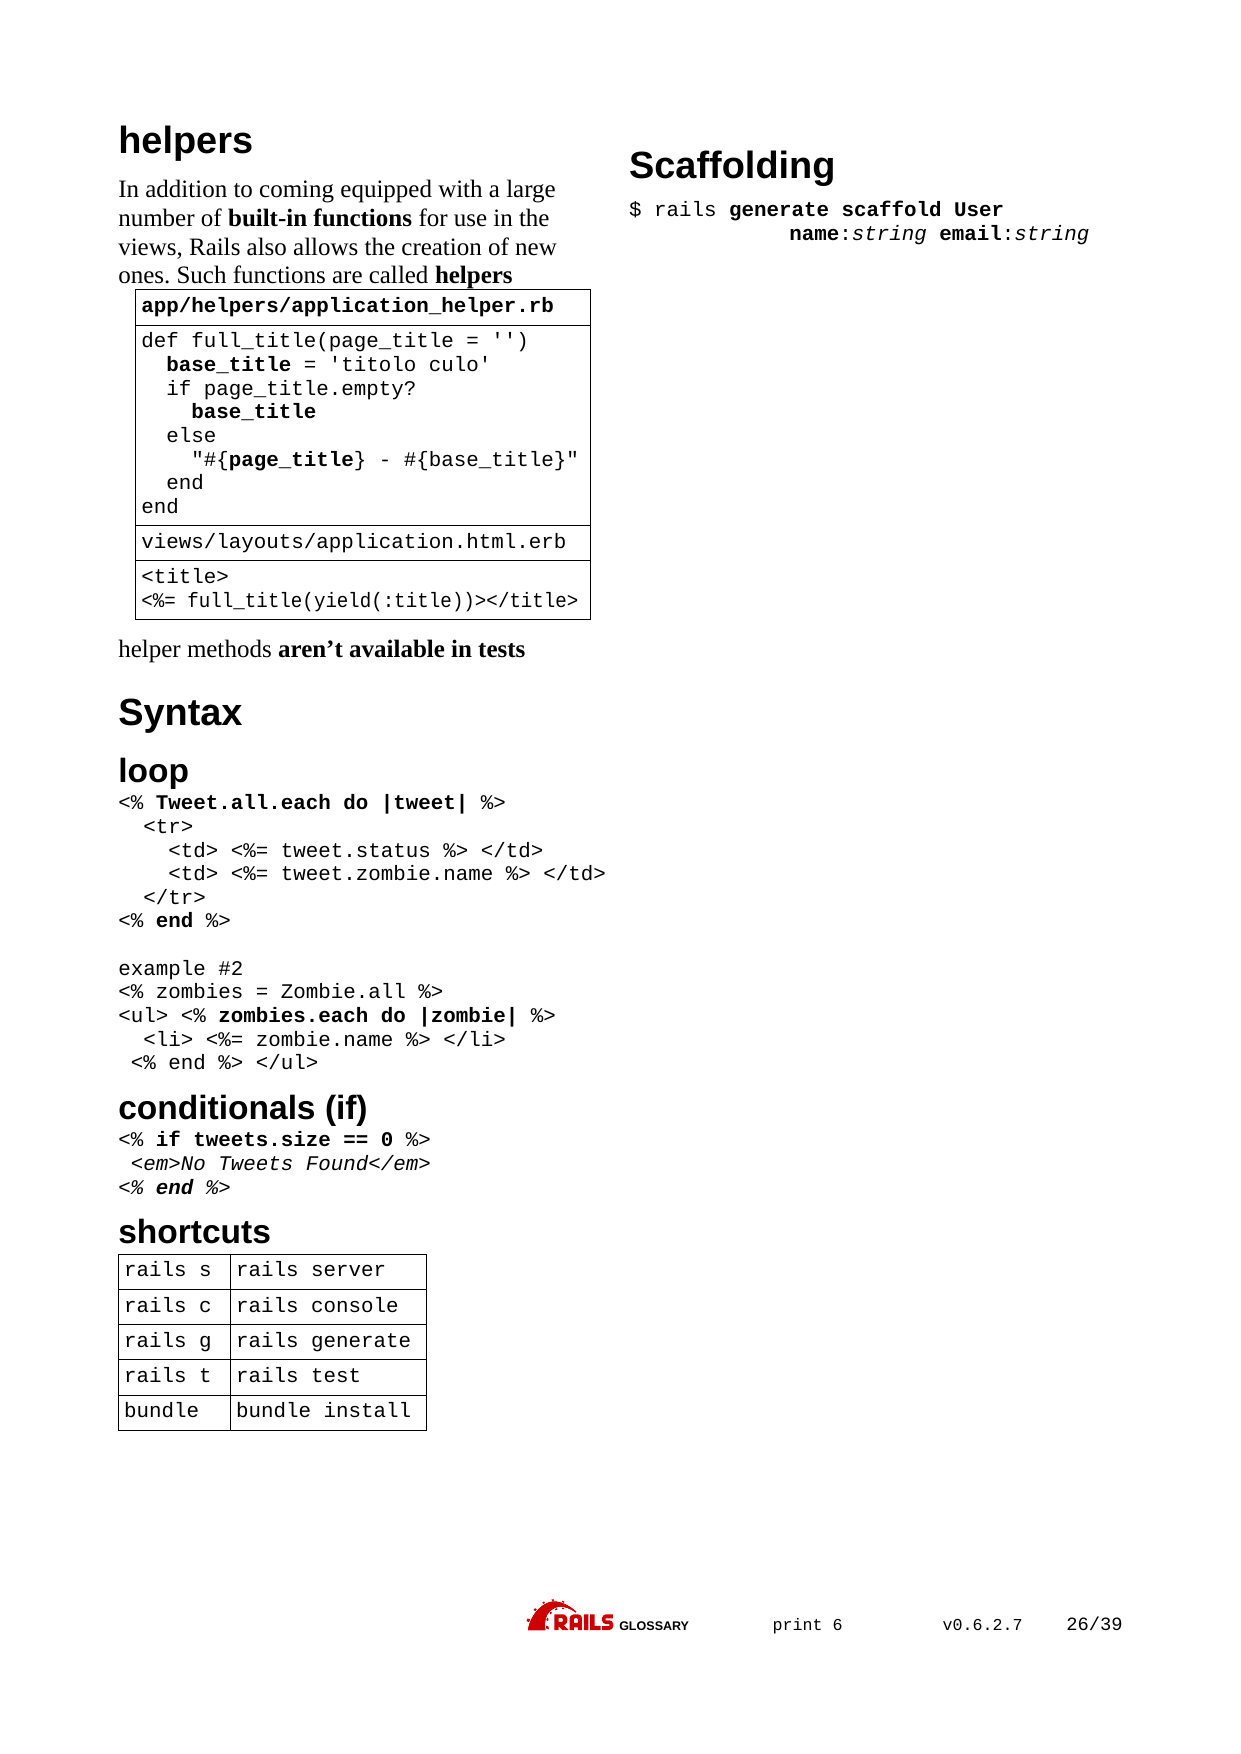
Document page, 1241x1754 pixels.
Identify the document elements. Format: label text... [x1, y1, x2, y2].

table_cell rails t [119, 1360, 230, 1394]
text <li> <%= zombie.name %> </li> [118, 1029, 611, 1052]
text <tr> [118, 816, 611, 839]
subtitle Syntax [118, 689, 611, 733]
table_cell rails c [119, 1290, 230, 1324]
text <% Tweet.all.each do |tweet| %> [118, 792, 611, 816]
text </tr> [118, 887, 611, 911]
text <% end %> </ul> [118, 1052, 611, 1076]
subtitle helpers [118, 118, 611, 162]
table_cell rails generate [231, 1325, 426, 1359]
table_cell rails test [231, 1360, 426, 1394]
subtitle loop [118, 751, 611, 789]
table_cell bundle [119, 1396, 230, 1430]
text <% if tweets.size == 0 %> [118, 1129, 611, 1153]
text <ul> <% zombies.each do |zombie| %> [118, 1005, 611, 1029]
text name:string email:string [629, 223, 1122, 247]
table_cell bundle install [231, 1396, 426, 1430]
table_header rails s [119, 1255, 230, 1289]
text example #2 [118, 958, 611, 981]
table_header app/helpers/application_helper.rb [136, 290, 590, 324]
text <% end %> [118, 1177, 611, 1200]
table_cell def full_title(page_title = '') base_title = 'titolo culo' if page_title.empty? base_title else "#{page_title} - #{base_title}" end end [136, 326, 590, 525]
text <% zombies = Zombie.all %> [118, 981, 611, 1005]
text <% end %> [118, 911, 611, 934]
table_cell <title> <%= full_title(yield(:title))></title> [136, 561, 590, 619]
subtitle shortcuts [118, 1212, 611, 1251]
text In addition to coming equipped with a large number of built-in functions for use in the views, Rails also allows the creation of new ones. Such functions are called helpers [118, 174, 611, 289]
text <em>No Tweets Found</em> [118, 1153, 611, 1177]
subtitle Scaffolding [629, 143, 1122, 187]
table_cell rails console [231, 1290, 426, 1324]
table_header rails server [231, 1255, 426, 1289]
text <td> <%= tweet.zombie.name %> </td> [118, 863, 611, 887]
table_cell views/layouts/application.html.erb [136, 526, 590, 560]
subtitle conditionals (if) [118, 1088, 611, 1126]
text <td> <%= tweet.status %> </td> [118, 839, 611, 863]
text $ rails generate scaffold User [629, 199, 1122, 223]
text helper methods aren’t available in tests [118, 634, 611, 663]
table_cell rails g [119, 1325, 230, 1359]
